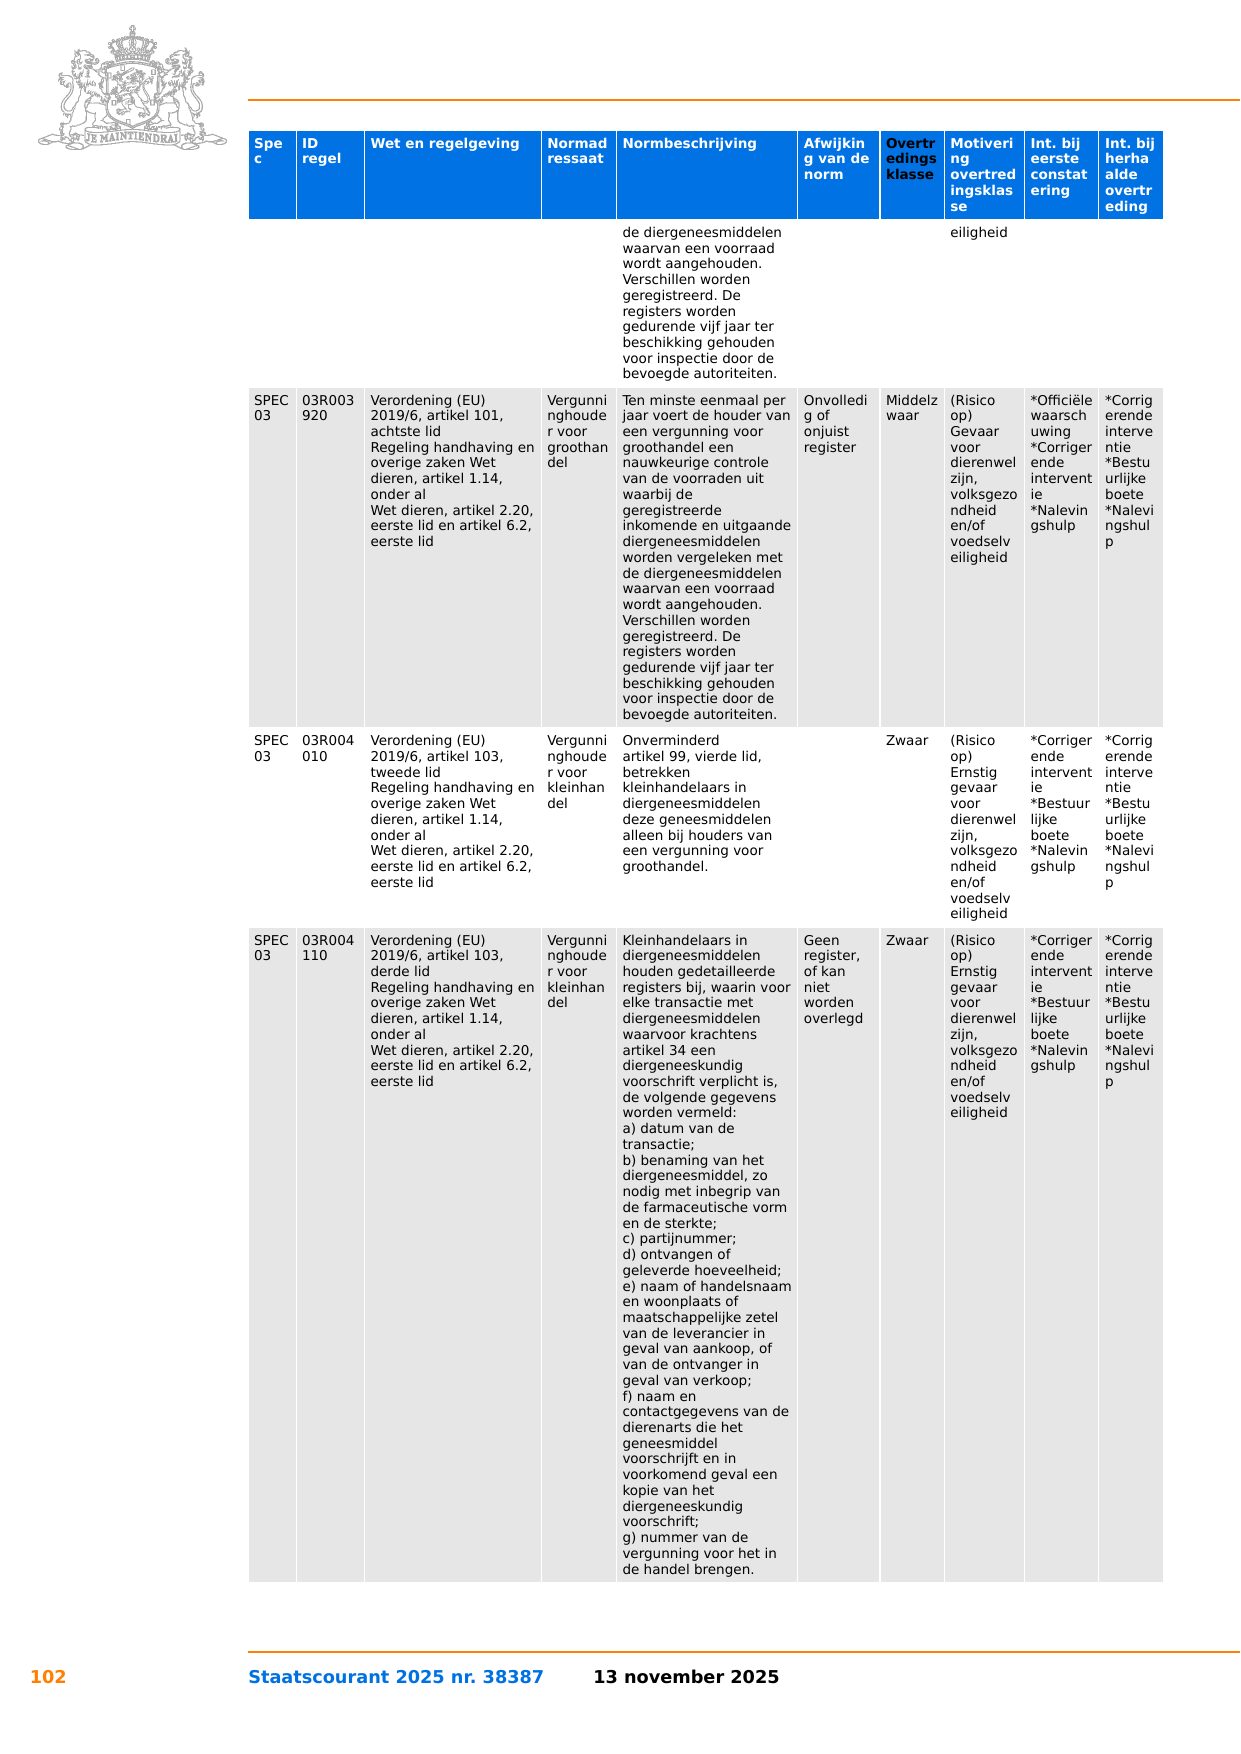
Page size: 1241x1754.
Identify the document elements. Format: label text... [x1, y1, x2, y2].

table_header Int. bij herhaalde overtreding [1099, 131, 1163, 219]
table_header Motivering overtredingsklasse [945, 131, 1024, 219]
table_cell [365, 220, 541, 387]
table_cell *Corrigerende interventie *Bestuurlijke boete *Nalevingshulp [1099, 928, 1163, 1582]
table_header Overtredingsklasse [881, 131, 944, 219]
table_cell Onvolledig of onjuist register [798, 388, 879, 727]
table_cell Zwaar [881, 928, 944, 1582]
table_cell [1025, 220, 1098, 387]
table_cell Vergunninghouder voor kleinhandel [542, 928, 616, 1582]
table_cell Vergunninghouder voor groothandel [542, 388, 616, 727]
table_cell [881, 220, 944, 387]
table_cell Verordening (EU) 2019/6, artikel 101, achtste lid Regeling handhaving en overige zaken Wet dieren, artikel 1.14, onder al Wet dieren, artikel 2.20, eerste lid en artikel 6.2, eerste lid [365, 388, 541, 727]
table_header Normadressaat [542, 131, 616, 219]
table_cell Onverminderd artikel 99, vierde lid, betrekken kleinhandelaars in diergeneesmiddelen deze geneesmiddelen alleen bij houders van een vergunning voor groothandel. [617, 729, 797, 927]
table_cell SPEC03 [249, 729, 296, 927]
table_cell *Corrigerende interventie *Bestuurlijke boete *Nalevingshulp [1025, 928, 1098, 1582]
table_cell (Risico op) Ernstig gevaar voor dierenwelzijn, volksgezondheid en/of voedselveiligheid [945, 928, 1024, 1582]
table_cell Zwaar [881, 729, 944, 927]
table_cell [798, 729, 879, 927]
table_cell 03R003920 [297, 388, 364, 727]
table_cell [542, 220, 616, 387]
table_cell 03R004110 [297, 928, 364, 1582]
picture [38, 25, 227, 150]
table_cell Kleinhandelaars in diergeneesmiddelen houden gedetailleerde registers bij, waarin voor elke transactie met diergeneesmiddelen waarvoor krachtens artikel 34 een diergeneeskundig voorschrift verplicht is, de volgende gegevens worden vermeld: a) datum van de transactie; b) benaming van het diergeneesmiddel, zo nodig met inbegrip van de farmaceutische vorm en de sterkte; c) partijnummer; d) ontvangen of geleverde hoeveelheid; e) naam of handelsnaam en woonplaats of maatschappelijke zetel van de leverancier in geval van aankoop, of van de ontvanger in geval van verkoop; f) naam en contactgegevens van de dierenarts die het geneesmiddel voorschrijft en in voorkomend geval een kopie van het diergeneeskundig voorschrift; g) nummer van de vergunning voor het in de handel brengen. [617, 928, 797, 1582]
table_cell 03R004010 [297, 729, 364, 927]
table_cell (Risico op) Gevaar voor dierenwelzijn, volksgezondheid en/of voedselveiligheid [945, 388, 1024, 727]
table_cell SPEC03 [249, 928, 296, 1582]
table_cell Verordening (EU) 2019/6, artikel 103, tweede lid Regeling handhaving en overige zaken Wet dieren, artikel 1.14, onder al Wet dieren, artikel 2.20, eerste lid en artikel 6.2, eerste lid [365, 729, 541, 927]
table_cell *Corrigerende interventie *Bestuurlijke boete *Nalevingshulp [1099, 729, 1163, 927]
table_cell *Officiële waarschuwing *Corrigerende interventie *Nalevingshulp [1025, 388, 1098, 727]
table_cell eiligheid [945, 220, 1024, 387]
table_header Wet en regelgeving [365, 131, 541, 219]
table_cell *Corrigerende interventie *Bestuurlijke boete *Nalevingshulp [1025, 729, 1098, 927]
table_cell [798, 220, 879, 387]
table_cell *Corrigerende interventie *Bestuurlijke boete *Nalevingshulp [1099, 388, 1163, 727]
table_header ID regel [297, 131, 364, 219]
table_cell [297, 220, 364, 387]
table_cell [1099, 220, 1163, 387]
table_cell Geen register, of kan niet worden overlegd [798, 928, 879, 1582]
table_header Int. bij eerste constatering [1025, 131, 1098, 219]
table_cell de diergeneesmiddelen waarvan een voorraad wordt aangehouden. Verschillen worden geregistreerd. De registers worden gedurende vijf jaar ter beschikking gehouden voor inspectie door de bevoegde autoriteiten. [617, 220, 797, 387]
table_cell Ten minste eenmaal per jaar voert de houder van een vergunning voor groothandel een nauwkeurige controle van de voorraden uit waarbij de geregistreerde inkomende en uitgaande diergeneesmiddelen worden vergeleken met de diergeneesmiddelen waarvan een voorraad wordt aangehouden. Verschillen worden geregistreerd. De registers worden gedurende vijf jaar ter beschikking gehouden voor inspectie door de bevoegde autoriteiten. [617, 388, 797, 727]
table_cell Verordening (EU) 2019/6, artikel 103, derde lid Regeling handhaving en overige zaken Wet dieren, artikel 1.14, onder al Wet dieren, artikel 2.20, eerste lid en artikel 6.2, eerste lid [365, 928, 541, 1582]
table_header Normbeschrijving [617, 131, 797, 219]
table_cell Vergunninghouder voor kleinhandel [542, 729, 616, 927]
table_cell [249, 220, 296, 387]
table_header Spec [249, 131, 296, 219]
table_header Afwijking van de norm [798, 131, 879, 219]
table_cell (Risico op) Ernstig gevaar voor dierenwelzijn, volksgezondheid en/of voedselveiligheid [945, 729, 1024, 927]
table_cell SPEC03 [249, 388, 296, 727]
table_cell Middelzwaar [881, 388, 944, 727]
